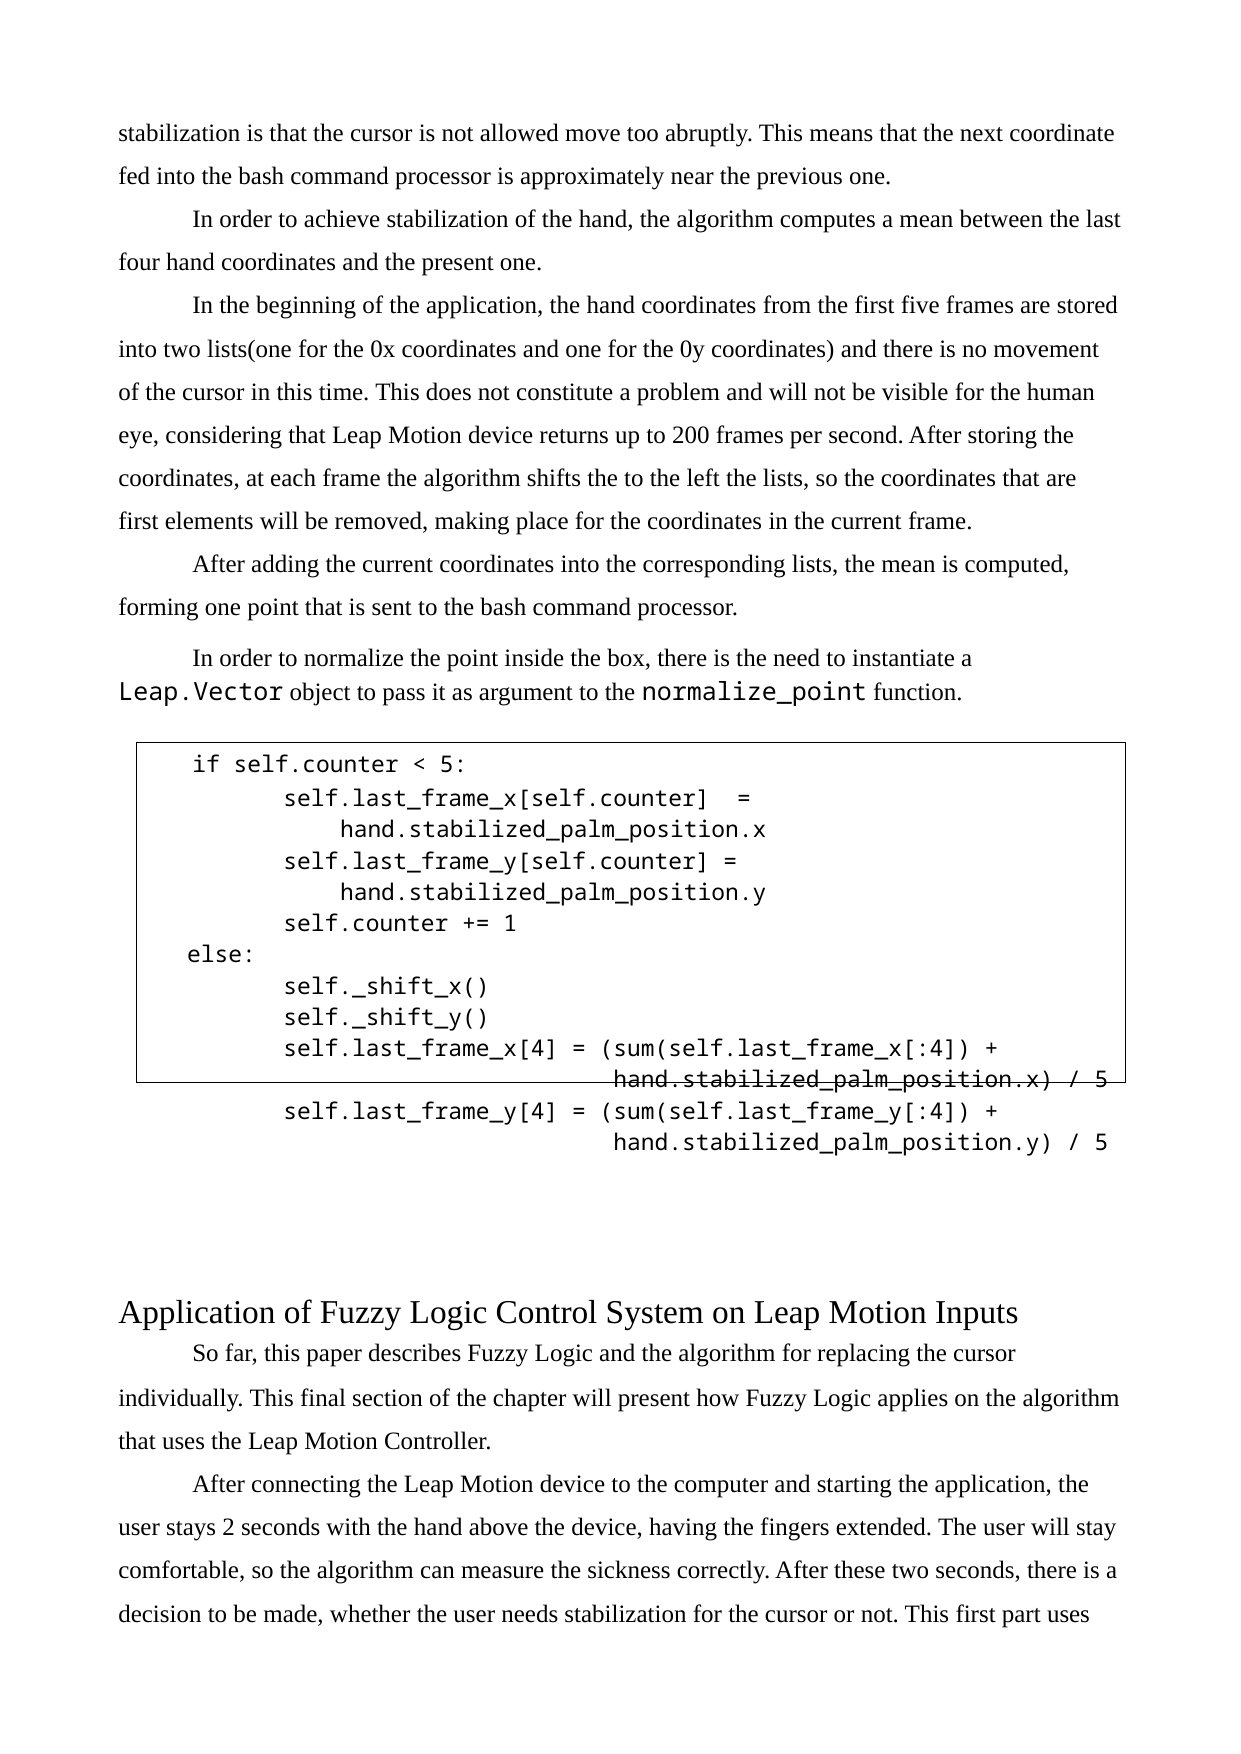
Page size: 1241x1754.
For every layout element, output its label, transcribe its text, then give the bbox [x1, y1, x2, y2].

text self._shift_y() [137, 1001, 1122, 1032]
text In order to achieve stabilization of the hand, the algorithm computes a mean between the last four hand coordinates and the present one. [118, 204, 1122, 276]
text [118, 1001, 136, 1032]
text After connecting the Leap Motion device to the computer and starting the application, the user stays 2 seconds with the hand above the device, having the fingers extended. The user will stay comfortable, so the algorithm can measure the sickness correctly. After these two seconds, there is a decision to be made, whether the user needs stabilization for the cursor or not. This first part uses [118, 1469, 1122, 1627]
text So far, this paper describes Fuzzy Logic and the algorithm for replacing the cursor individually. This final section of the chapter will present how Fuzzy Logic applies on the algorithm that uses the Leap Motion Controller. [118, 1330, 1122, 1455]
text self.last_frame_y[4] = (sum(self.last_frame_y[:4]) + [118, 1095, 1122, 1126]
text After adding the current coordinates into the corresponding lists, the mean is computed, forming one point that is sent to the bash command processor. [118, 549, 1122, 621]
text [118, 970, 136, 1001]
text self._shift_x() [137, 970, 1122, 1001]
text else: [137, 938, 1122, 970]
text if self.counter < 5: [118, 737, 1122, 782]
text self.last_frame_y[self.counter] = hand.stabilized_palm_position.y [137, 845, 1122, 907]
text [118, 907, 136, 938]
text [118, 938, 136, 970]
text self.counter += 1 [137, 907, 1122, 938]
text stabilization is that the cursor is not allowed move too abruptly. This means that the next coordinate fed into the bash command processor is approximately near the previous one. [118, 118, 1122, 190]
text self.last_frame_x[4] = (sum(self.last_frame_x[:4]) + [137, 1032, 1122, 1063]
text Application of Fuzzy Logic Control System on Leap Motion Inputs [118, 1292, 1122, 1330]
text hand.stabilized_palm_position.x) / 5 [118, 1063, 1122, 1095]
text In the beginning of the application, the hand coordinates from the first five frames are stored into two lists(one for the 0x coordinates and one for the 0y coordinates) and there is no movement of the cursor in this time. This does not constitute a problem and will not be visible for the human eye, considering that Leap Motion device returns up to 200 frames per second. After storing the coordinates, at each frame the algorithm shifts the to the left the lists, so the coordinates that are first elements will be removed, making place for the coordinates in the current frame. [118, 291, 1122, 535]
text hand.stabilized_palm_position.y) / 5 [118, 1126, 1122, 1157]
text self.last_frame_x[self.counter] = hand.stabilized_palm_position.x [137, 782, 1122, 845]
text In order to normalize the point inside the box, there is the need to instantiate a Leap.Vector object to pass it as argument to the normalize_point function. [118, 636, 1122, 708]
